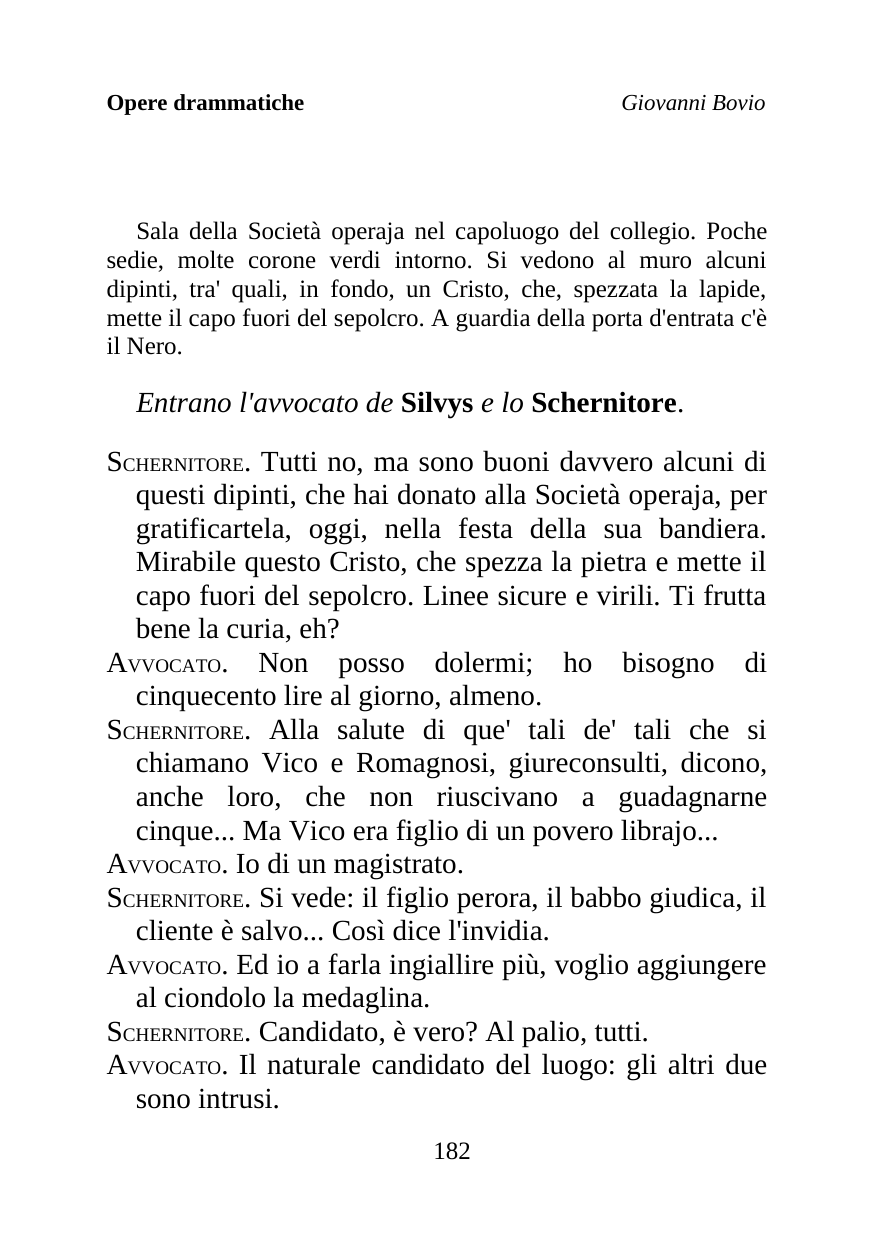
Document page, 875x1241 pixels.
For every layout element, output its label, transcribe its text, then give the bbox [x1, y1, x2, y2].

text Avvocato. Non posso dolermi; ho bisogno di cinquecento lire al giorno, almeno. [106, 645, 768, 712]
text Schernitore. Si vede: il figlio perora, il babbo giudica, il cliente è salvo... Così dice l'invidia. [106, 880, 768, 947]
text Schernitore. Candidato, è vero? Al palio, tutti. [106, 1014, 768, 1047]
text Schernitore. Tutti no, ma sono buoni davvero alcuni di questi dipinti, che hai donato alla Società operaja, per gratificartela, oggi, nella festa della sua bandiera. Mirabile questo Cristo, che spezza la pietra e mette il capo fuori del sepolcro. Linee sicure e virili. Ti frutta bene la curia, eh? [106, 444, 768, 645]
text Avvocato. Ed io a farla ingiallire più, voglio aggiungere al ciondolo la medaglina. [106, 947, 768, 1014]
text Schernitore. Alla salute di que' tali de' tali che si chiamano Vico e Romagnosi, giureconsulti, dicono, anche loro, che non riuscivano a guadagnarne cinque... Ma Vico era figlio di un povero librajo... [106, 712, 768, 846]
text Avvocato. Il naturale candidato del luogo: gli altri due sono intrusi. [106, 1047, 768, 1114]
text Sala della Società operaja nel capoluogo del collegio. Poche sedie, molte corone verdi intorno. Si vedono al muro alcuni dipinti, tra' quali, in fondo, un Cristo, che, spezzata la lapide, mette il capo fuori del sepolcro. A guardia della porta d'entrata c'è il Nero. [106, 216, 768, 360]
text Avvocato. Io di un magistrato. [106, 846, 768, 880]
text Entrano l'avvocato de Silvys e lo Schernitore. [106, 385, 768, 419]
